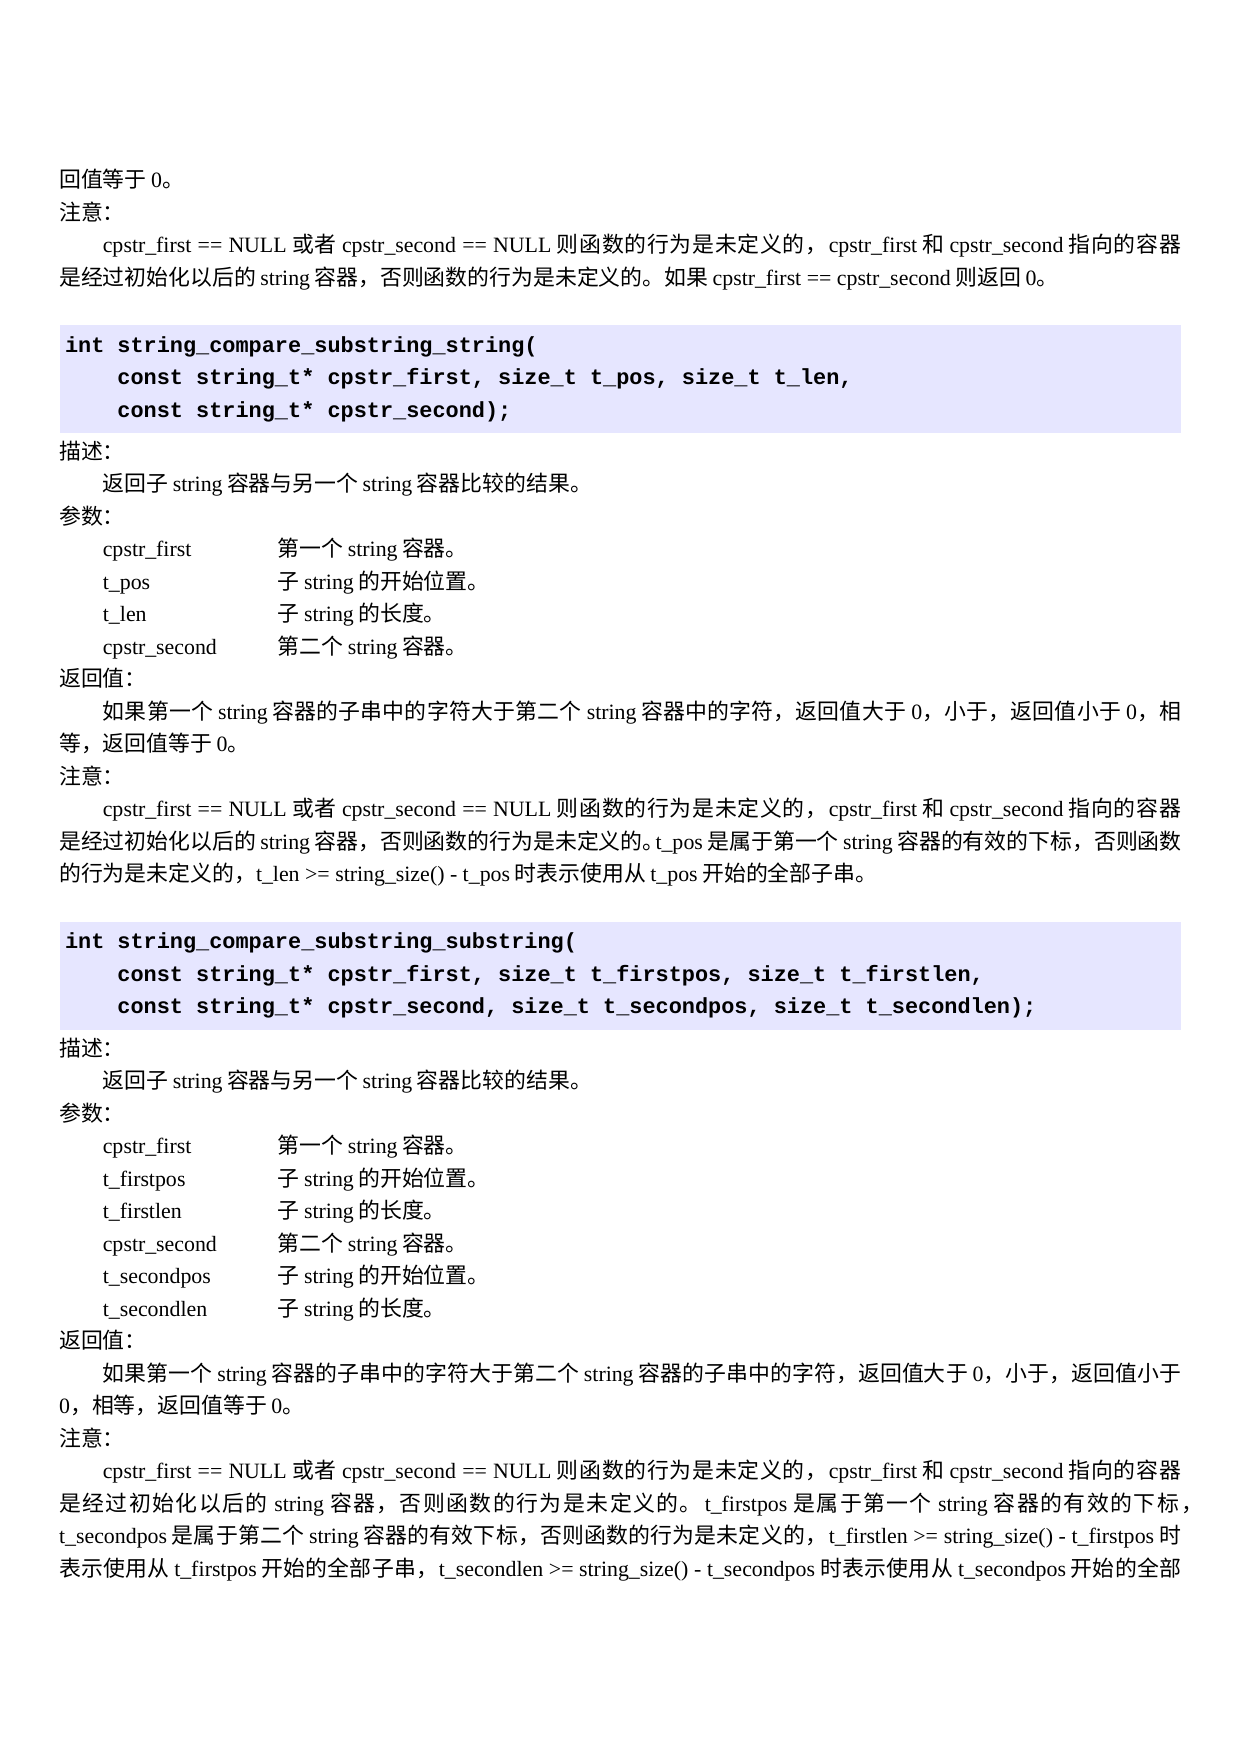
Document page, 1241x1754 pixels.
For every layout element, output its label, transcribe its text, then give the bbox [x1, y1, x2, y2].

text 参数： [59, 1095, 1181, 1128]
text cpstr_second 第二个string容器。 [59, 628, 1181, 661]
text 描述： [59, 1031, 1181, 1063]
text 返回子string容器与另一个string容器比较的结果。 [59, 466, 1181, 498]
text cpstr_first 第一个string容器。 [59, 531, 1181, 563]
text 如果第一个string容器的子串中的字符大于第二个string容器中的字符，返回值大于0，小于，返回值小于0，相等，返回值等于0。 [59, 693, 1181, 758]
text 返回值： [59, 1323, 1181, 1355]
text t_firstlen 子string的长度。 [59, 1193, 1181, 1225]
text 返回值： [59, 661, 1181, 693]
text cpstr_first == NULL或者cpstr_second == NULL则函数的行为是未定义的，cpstr_first和cpstr_second指向的容器是经过初始化以后的string容器，否则函数的行为是未定义的。如果cpstr_first == cpstr_second则返回0。 [59, 227, 1181, 292]
table_header int string_compare_substring_substring( const string_t* cpstr_first, size_t t_firstpos, size_t t_firstlen, const string_t* cpstr_second, size_t t_secondpos, size_t t_secondlen); [60, 922, 1181, 1030]
text 描述： [59, 435, 1181, 466]
text 如果第一个string容器的子串中的字符大于第二个string容器的子串中的字符，返回值大于0，小于，返回值小于0，相等，返回值等于0。 [59, 1355, 1181, 1420]
text cpstr_second 第二个string容器。 [59, 1225, 1181, 1258]
text t_pos 子string的开始位置。 [59, 563, 1181, 596]
text 回值等于0。 [59, 162, 1181, 194]
text cpstr_first == NULL或者cpstr_second == NULL则函数的行为是未定义的，cpstr_first和cpstr_second指向的容器是经过初始化以后的string容器，否则函数的行为是未定义的。t_pos是属于第一个string容器的有效的下标，否则函数的行为是未定义的，t_len >= string_size() - t_pos时表示使用从t_pos开始的全部子串。 [59, 791, 1181, 888]
text cpstr_first 第一个string容器。 [59, 1128, 1181, 1160]
text t_secondlen 子string的长度。 [59, 1290, 1181, 1323]
text 返回子string容器与另一个string容器比较的结果。 [59, 1063, 1181, 1095]
text 注意： [59, 758, 1181, 791]
text 参数： [59, 498, 1181, 531]
text t_secondpos 子string的开始位置。 [59, 1258, 1181, 1290]
text t_firstpos 子string的开始位置。 [59, 1160, 1181, 1193]
text 注意： [59, 194, 1181, 227]
text 注意： [59, 1420, 1181, 1453]
text cpstr_first == NULL或者cpstr_second == NULL则函数的行为是未定义的，cpstr_first和cpstr_second指向的容器是经过初始化以后的string容器，否则函数的行为是未定义的。t_firstpos是属于第一个string容器的有效的下标，t_secondpos是属于第二个string容器的有效下标，否则函数的行为是未定义的，t_firstlen >= string_size() - t_firstpos时表示使用从t_firstpos开始的全部子串，t_secondlen >= string_size() - t_secondpos时表示使用从t_secondpos开始的全部子串。 [59, 1453, 1181, 1583]
table_header int string_compare_substring_string( const string_t* cpstr_first, size_t t_pos, size_t t_len, const string_t* cpstr_second); [60, 325, 1181, 433]
text t_len 子string的长度。 [59, 596, 1181, 628]
